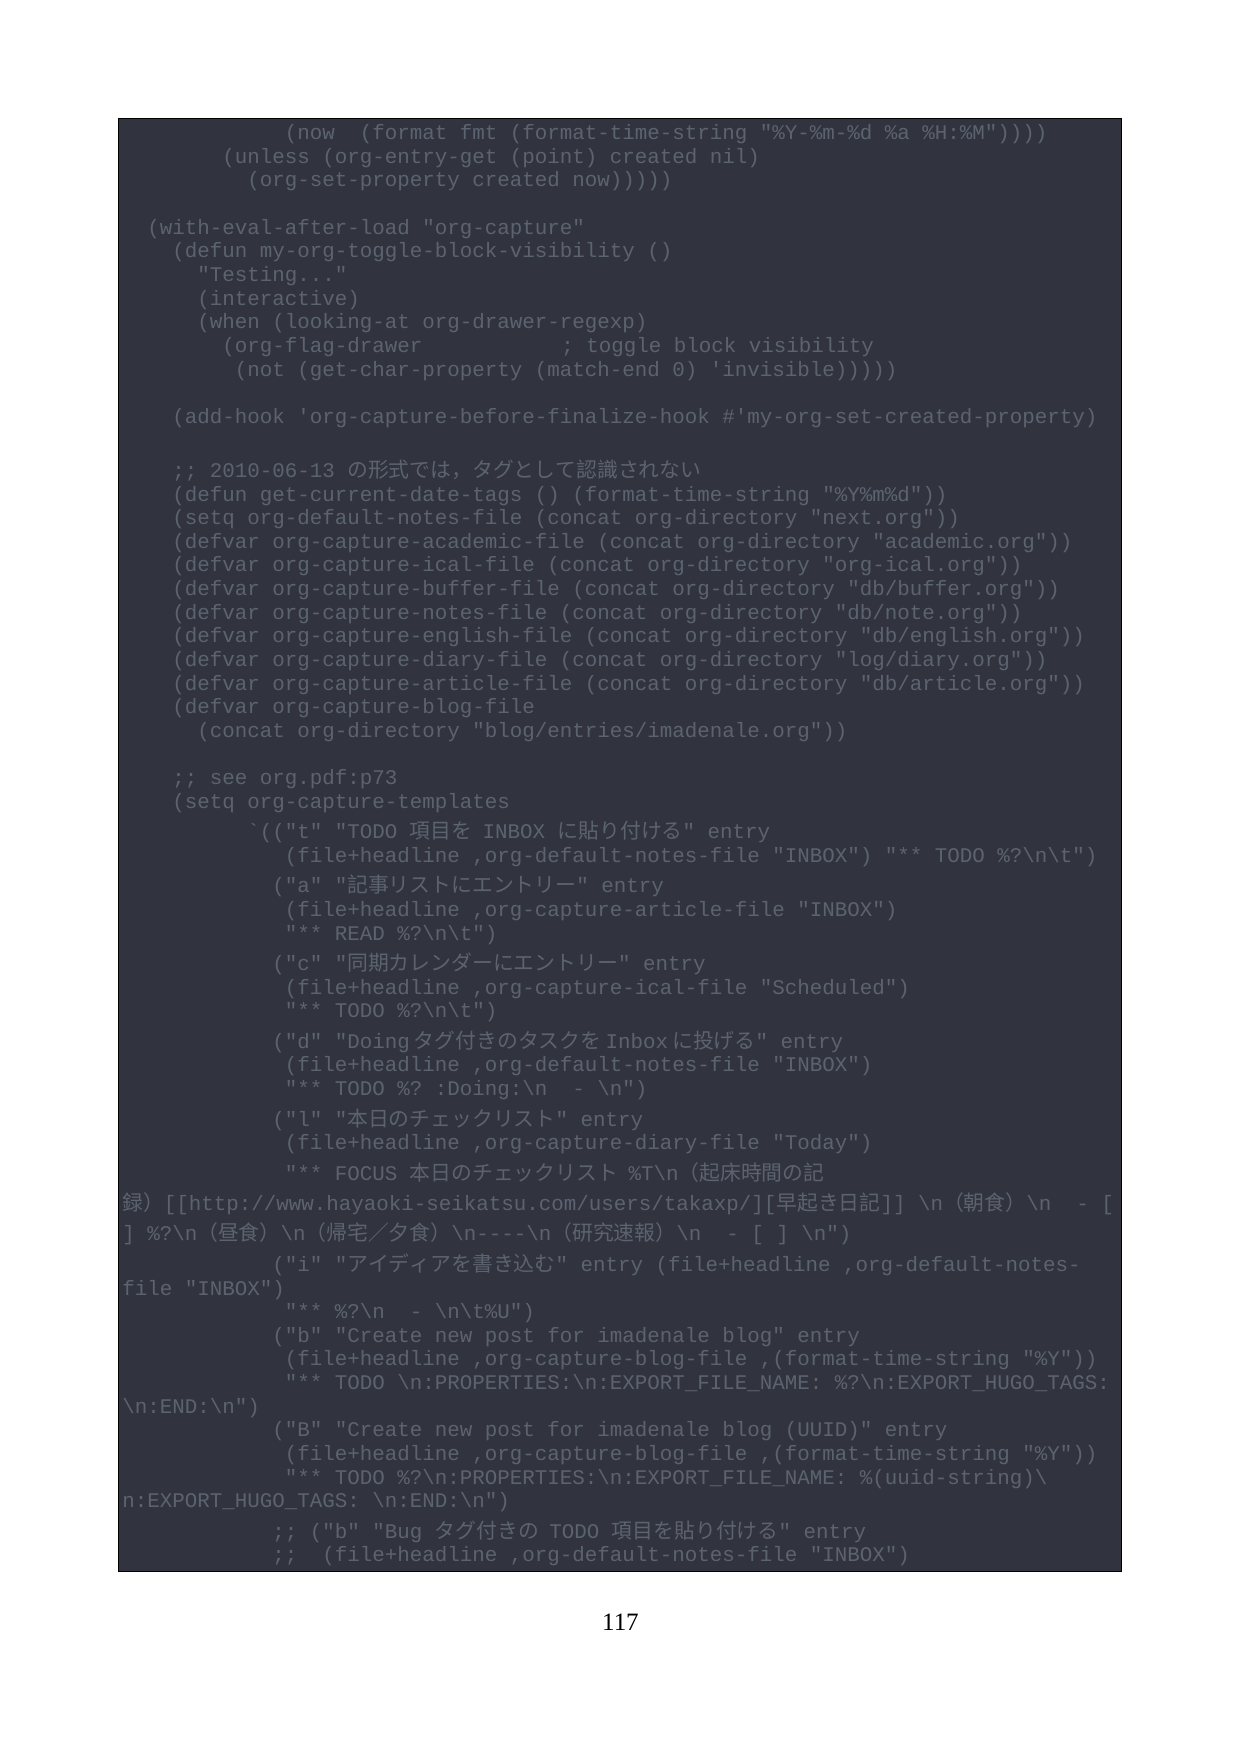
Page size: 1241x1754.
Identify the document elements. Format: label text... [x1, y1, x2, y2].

text (with-eval-after-load "org-capture" [119, 213, 1121, 236]
text "** FOCUS 本日のチェックリスト %T\n（起床時間の記録）[[http://www.hayaoki-seikatsu.com/users/takaxp/][早起き日記]] \n（朝食）\n - [ ] %?\n（昼食）\n（帰宅／夕食）\n----\n（研究速報）\n - [ ] \n") [119, 1152, 1121, 1243]
text (defvar org-capture-english-file (concat org-directory "db/english.org")) [119, 621, 1121, 645]
text ;; see org.pdf:p73 [119, 763, 1121, 787]
text "** TODO %?\n\t") [119, 996, 1121, 1020]
text (when (looking-at org-drawer-regexp) [119, 307, 1121, 331]
text (interactive) [119, 284, 1121, 307]
text (defvar org-capture-diary-file (concat org-directory "log/diary.org")) [119, 645, 1121, 669]
text "** TODO %? :Doing:\n - \n") [119, 1074, 1121, 1098]
text `(("t" "TODO 項目を INBOX に貼り付ける" entry [119, 811, 1121, 841]
text (defvar org-capture-academic-file (concat org-directory "academic.org")) [119, 527, 1121, 551]
text (file+headline ,org-capture-blog-file ,(format-time-string "%Y")) [119, 1344, 1121, 1368]
text ("d" "Doingタグ付きのタスクをInboxに投げる" entry [119, 1020, 1121, 1051]
text "** TODO %?\n:PROPERTIES:\n:EXPORT_FILE_NAME: %(uuid-string)\n:EXPORT_HUGO_TAGS: \n:END:\n") [119, 1463, 1121, 1510]
text (defun get-current-date-tags () (format-time-string "%Y%m%d")) [119, 479, 1121, 503]
text (file+headline ,org-capture-ical-file "Scheduled") [119, 973, 1121, 996]
text (unless (org-entry-get (point) created nil) [119, 142, 1121, 165]
text (not (get-char-property (match-end 0) 'invisible))))) [119, 354, 1121, 378]
text (org-flag-drawer ; toggle block visibility [119, 331, 1121, 354]
text "Testing..." [119, 260, 1121, 284]
text (file+headline ,org-capture-blog-file ,(format-time-string "%Y")) [119, 1439, 1121, 1463]
text ("c" "同期カレンダーにエントリー" entry [119, 942, 1121, 973]
text (defvar org-capture-ical-file (concat org-directory "org-ical.org")) [119, 551, 1121, 574]
text (org-set-property created now))))) [119, 165, 1121, 189]
text "** %?\n - \n\t%U") [119, 1297, 1121, 1321]
text ;; ("b" "Bug タグ付きの TODO 項目を貼り付ける" entry [119, 1510, 1121, 1540]
text (setq org-capture-templates [119, 787, 1121, 811]
text ;; 2010-06-13 の形式では，タグとして認識されない [119, 449, 1121, 479]
text (file+headline ,org-capture-diary-file "Today") [119, 1128, 1121, 1152]
text "** READ %?\n\t") [119, 919, 1121, 942]
text (defvar org-capture-buffer-file (concat org-directory "db/buffer.org")) [119, 574, 1121, 598]
text ;; (file+headline ,org-default-notes-file "INBOX") [119, 1540, 1121, 1571]
text ("a" "記事リストにエントリー" entry [119, 865, 1121, 895]
text ("b" "Create new post for imadenale blog" entry [119, 1321, 1121, 1344]
text ("B" "Create new post for imadenale blog (UUID)" entry [119, 1415, 1121, 1439]
text (file+headline ,org-capture-article-file "INBOX") [119, 895, 1121, 919]
text ("i" "アイディアを書き込む" entry (file+headline ,org-default-notes-file "INBOX") [119, 1243, 1121, 1297]
text (defvar org-capture-article-file (concat org-directory "db/article.org")) [119, 669, 1121, 692]
text (setq org-default-notes-file (concat org-directory "next.org")) [119, 503, 1121, 527]
text (file+headline ,org-default-notes-file "INBOX") [119, 1051, 1121, 1074]
text (defvar org-capture-notes-file (concat org-directory "db/note.org")) [119, 598, 1121, 621]
text ("l" "本日のチェックリスト" entry [119, 1098, 1121, 1128]
text (concat org-directory "blog/entries/imadenale.org")) [119, 716, 1121, 740]
text (now (format fmt (format-time-string "%Y-%m-%d %a %H:%M")))) [119, 119, 1121, 142]
text (file+headline ,org-default-notes-file "INBOX") "** TODO %?\n\t") [119, 841, 1121, 865]
text (add-hook 'org-capture-before-finalize-hook #'my-org-set-created-property) [119, 402, 1121, 426]
text (defun my-org-toggle-block-visibility () [119, 236, 1121, 260]
text "** TODO \n:PROPERTIES:\n:EXPORT_FILE_NAME: %?\n:EXPORT_HUGO_TAGS: \n:END:\n") [119, 1368, 1121, 1415]
text (defvar org-capture-blog-file [119, 692, 1121, 716]
